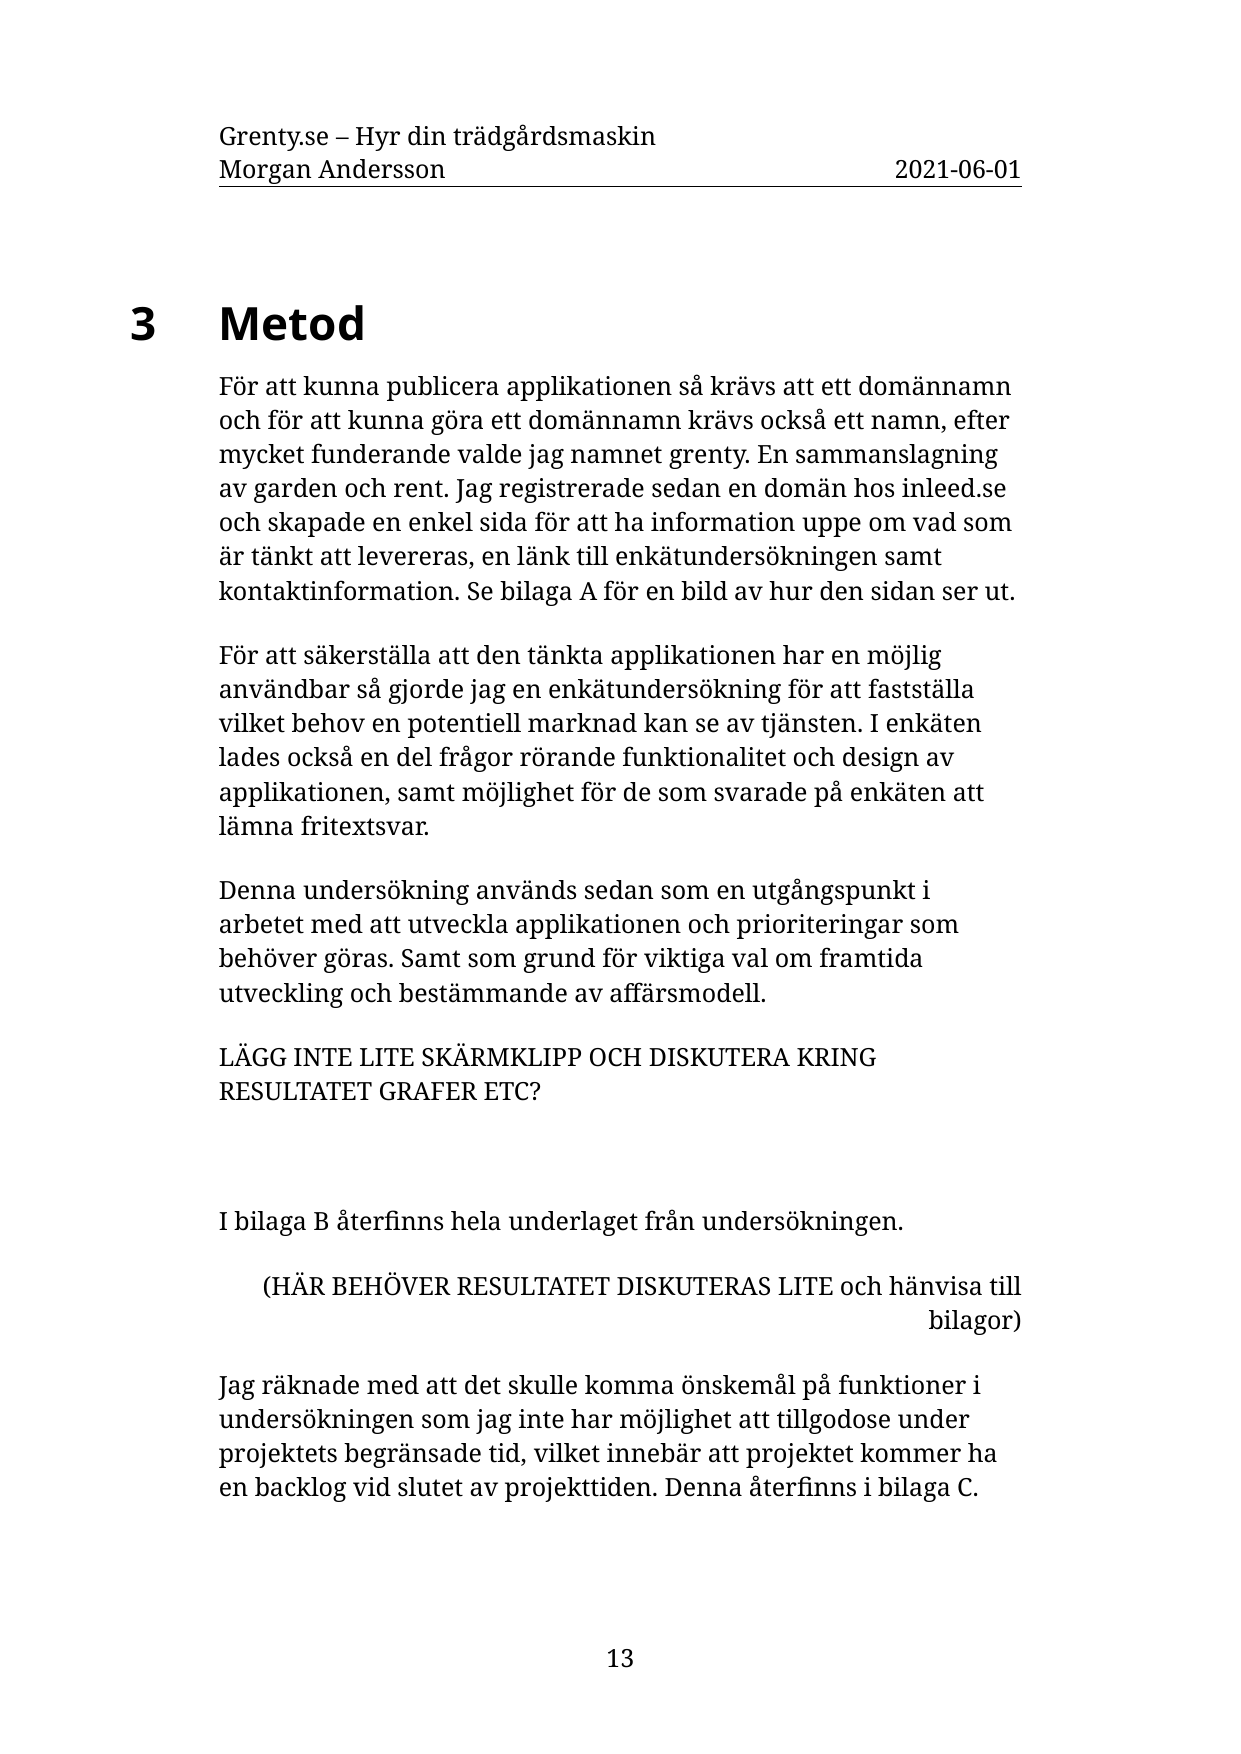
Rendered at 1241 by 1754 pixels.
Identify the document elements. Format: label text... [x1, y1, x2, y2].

text I bilaga B återfinns hela underlaget från undersökningen. [218, 1204, 1022, 1238]
text För att kunna publicera applikationen så krävs att ett domännamn och för att kunna göra ett domännamn krävs också ett namn, efter mycket funderande valde jag namnet grenty. En sammanslagning av garden och rent. Jag registrerade sedan en domän hos inleed.se och skapade en enkel sida för att ha information uppe om vad som är tänkt att levereras, en länk till enkätundersökningen samt kontaktinformation. Se bilaga A för en bild av hur den sidan ser ut. [218, 369, 1022, 607]
text För att säkerställa att den tänkta applikationen har en möjlig användbar så gjorde jag en enkätundersökning för att fastställa vilket behov en potentiell marknad kan se av tjänsten. I enkäten lades också en del frågor rörande funktionalitet och design av applikationen, samt möjlighet för de som svarade på enkäten att lämna fritextsvar. [218, 638, 1022, 842]
text LÄGG INTE LITE SKÄRMKLIPP OCH DISKUTERA KRING RESULTATET GRAFER ETC? [218, 1040, 1022, 1108]
text Jag räknade med att det skulle komma önskemål på funktioner i undersökningen som jag inte har möjlighet att tillgodose under projektets begränsade tid, vilket innebär att projektet kommer ha en backlog vid slutet av projekttiden. Denna återfinns i bilaga C. [218, 1367, 1022, 1503]
subtitle Metod [130, 291, 1022, 353]
text Denna undersökning används sedan som en utgångspunkt i arbetet med att utveckla applikationen och prioriteringar som behöver göras. Samt som grund för viktiga val om framtida utveckling och bestämmande av affärsmodell. [218, 873, 1022, 1009]
text (HÄR BEHÖVER RESULTATET DISKUTERAS LITE och hänvisa till bilagor) [218, 1268, 1022, 1337]
